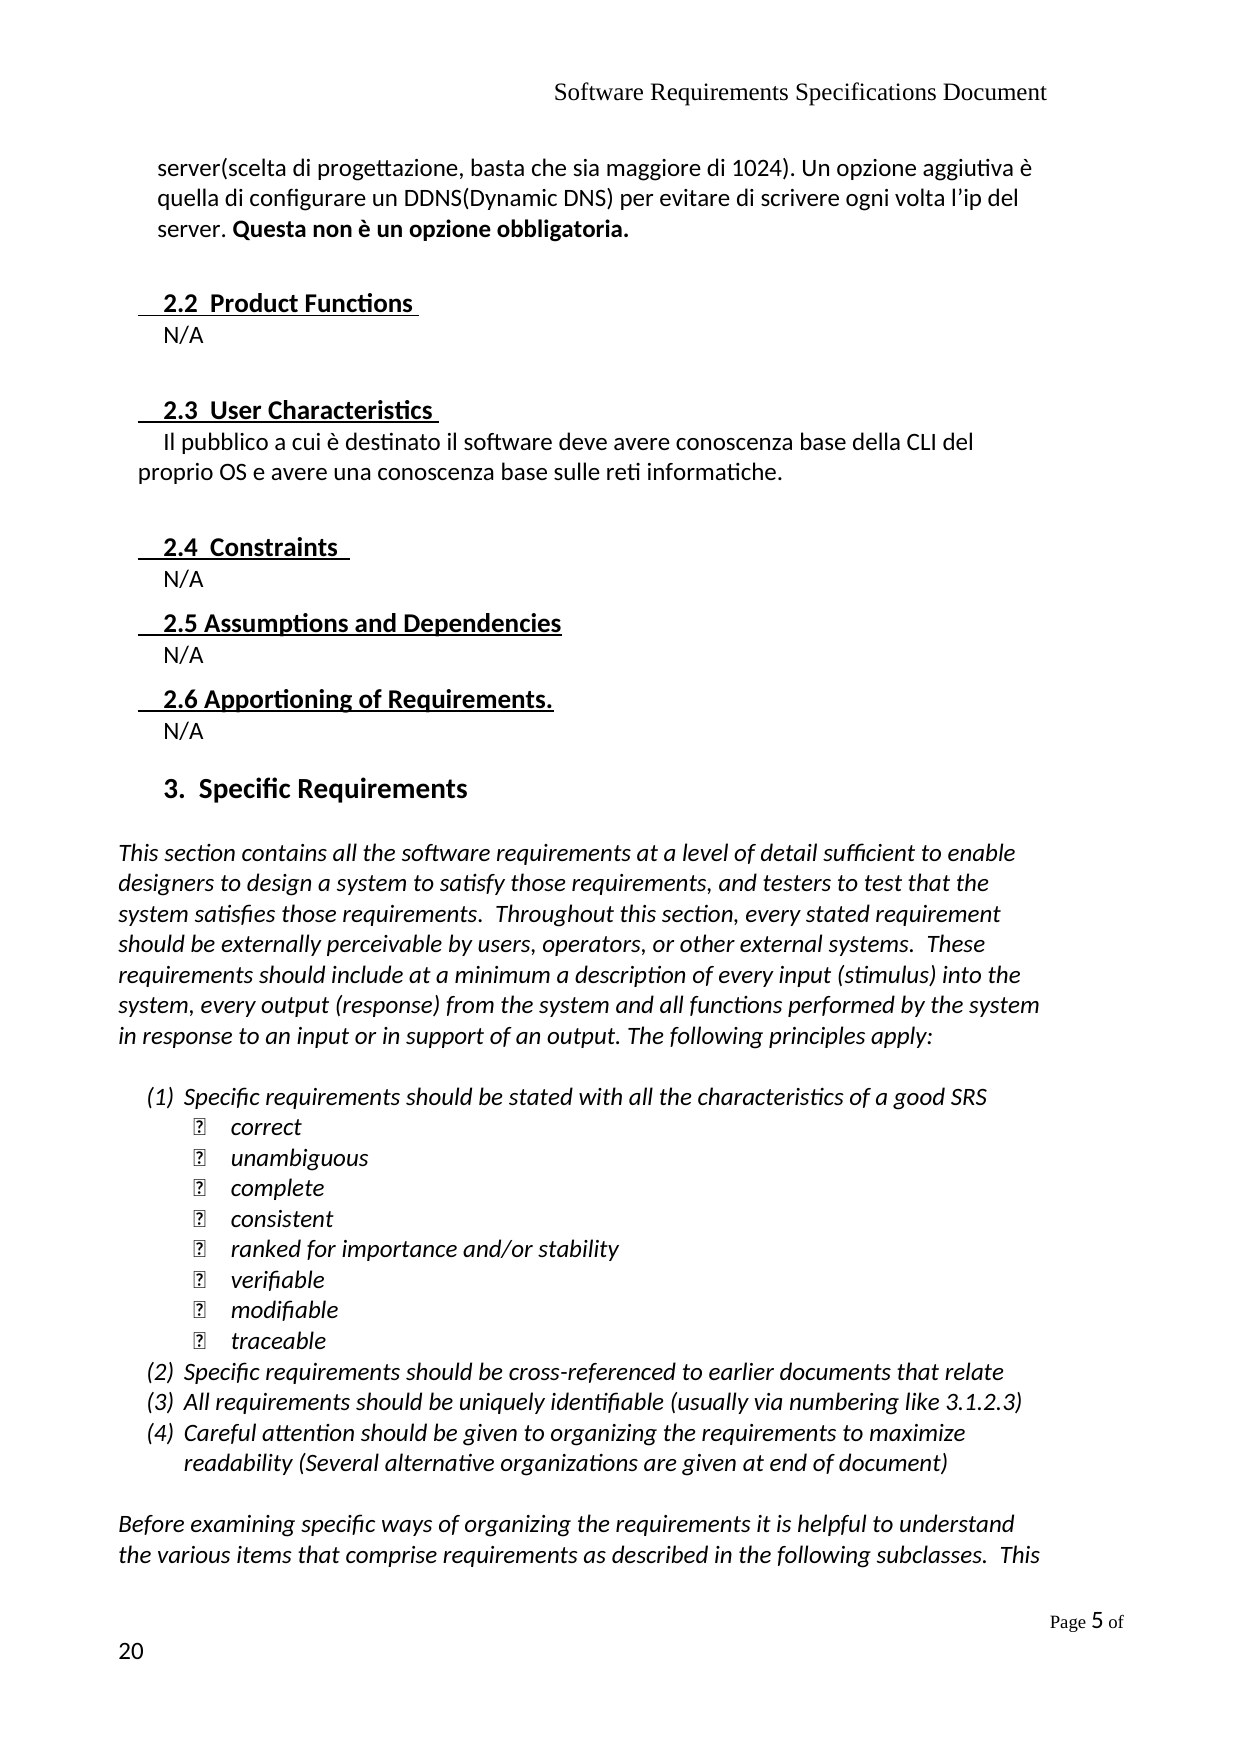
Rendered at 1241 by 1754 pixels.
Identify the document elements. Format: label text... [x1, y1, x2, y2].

text This section contains all the software requirements at a level of detail sufficient to enable designers to design a system to satisfy those requirements, and testers to test that the system satisfies those requirements. Throughout this section, every stated requirement should be externally perceivable by users, operators, or other external systems. These requirements should include at a minimum a description of every input (stimulus) into the system, every output (response) from the system and all functions performed by the system in response to an input or in support of an output. The following principles apply: [118, 837, 1047, 1050]
list unambiguous [193, 1142, 1047, 1172]
list All requirements should be uniquely identifiable (usually via numbering like 3.1.2.3) [146, 1386, 1047, 1417]
list correct [193, 1111, 1047, 1142]
list Specific requirements should be stated with all the characteristics of a good SRS [146, 1081, 1047, 1111]
list Specific requirements should be cross-referenced to earlier documents that relate [146, 1356, 1047, 1386]
list ranked for importance and/or stability [193, 1233, 1047, 1264]
list N/A [138, 563, 1047, 593]
list Careful attention should be given to organizing the requirements to maximize readability (Several alternative organizations are given at end of document) [146, 1417, 1047, 1478]
list Il pubblico a cui è destinato il software deve avere conoscenza base della CLI del proprio OS e avere una conoscenza base sulle reti informatiche. [138, 426, 1047, 487]
subtitle 2.4 Constraints [138, 530, 1047, 563]
subtitle 2.3 User Characteristics [138, 393, 1047, 426]
subtitle 2.5 Assumptions and Dependencies [138, 606, 1047, 639]
text Before examining specific ways of organizing the requirements it is helpful to understand the various items that comprise requirements as described in the following subclasses. This [118, 1508, 1047, 1569]
subtitle 2.2 Product Functions [138, 286, 1047, 319]
list consistent [193, 1203, 1047, 1233]
list server(scelta di progettazione, basta che sia maggiore di 1024). Un opzione aggiutiva è quella di configurare un DDNS(Dynamic DNS) per evitare di scrivere ogni volta l’ip del server. Questa non è un opzione obbligatoria. [157, 152, 1047, 243]
list N/A [138, 715, 1047, 746]
list traceable [193, 1325, 1047, 1356]
list modifiable [193, 1294, 1047, 1325]
list complete [193, 1172, 1047, 1203]
subtitle 2.6 Apportioning of Requirements. [138, 682, 1047, 715]
subtitle 3. Specific Requirements [118, 771, 1047, 806]
list N/A [138, 639, 1047, 669]
list verifiable [193, 1264, 1047, 1294]
list N/A [138, 319, 1047, 350]
